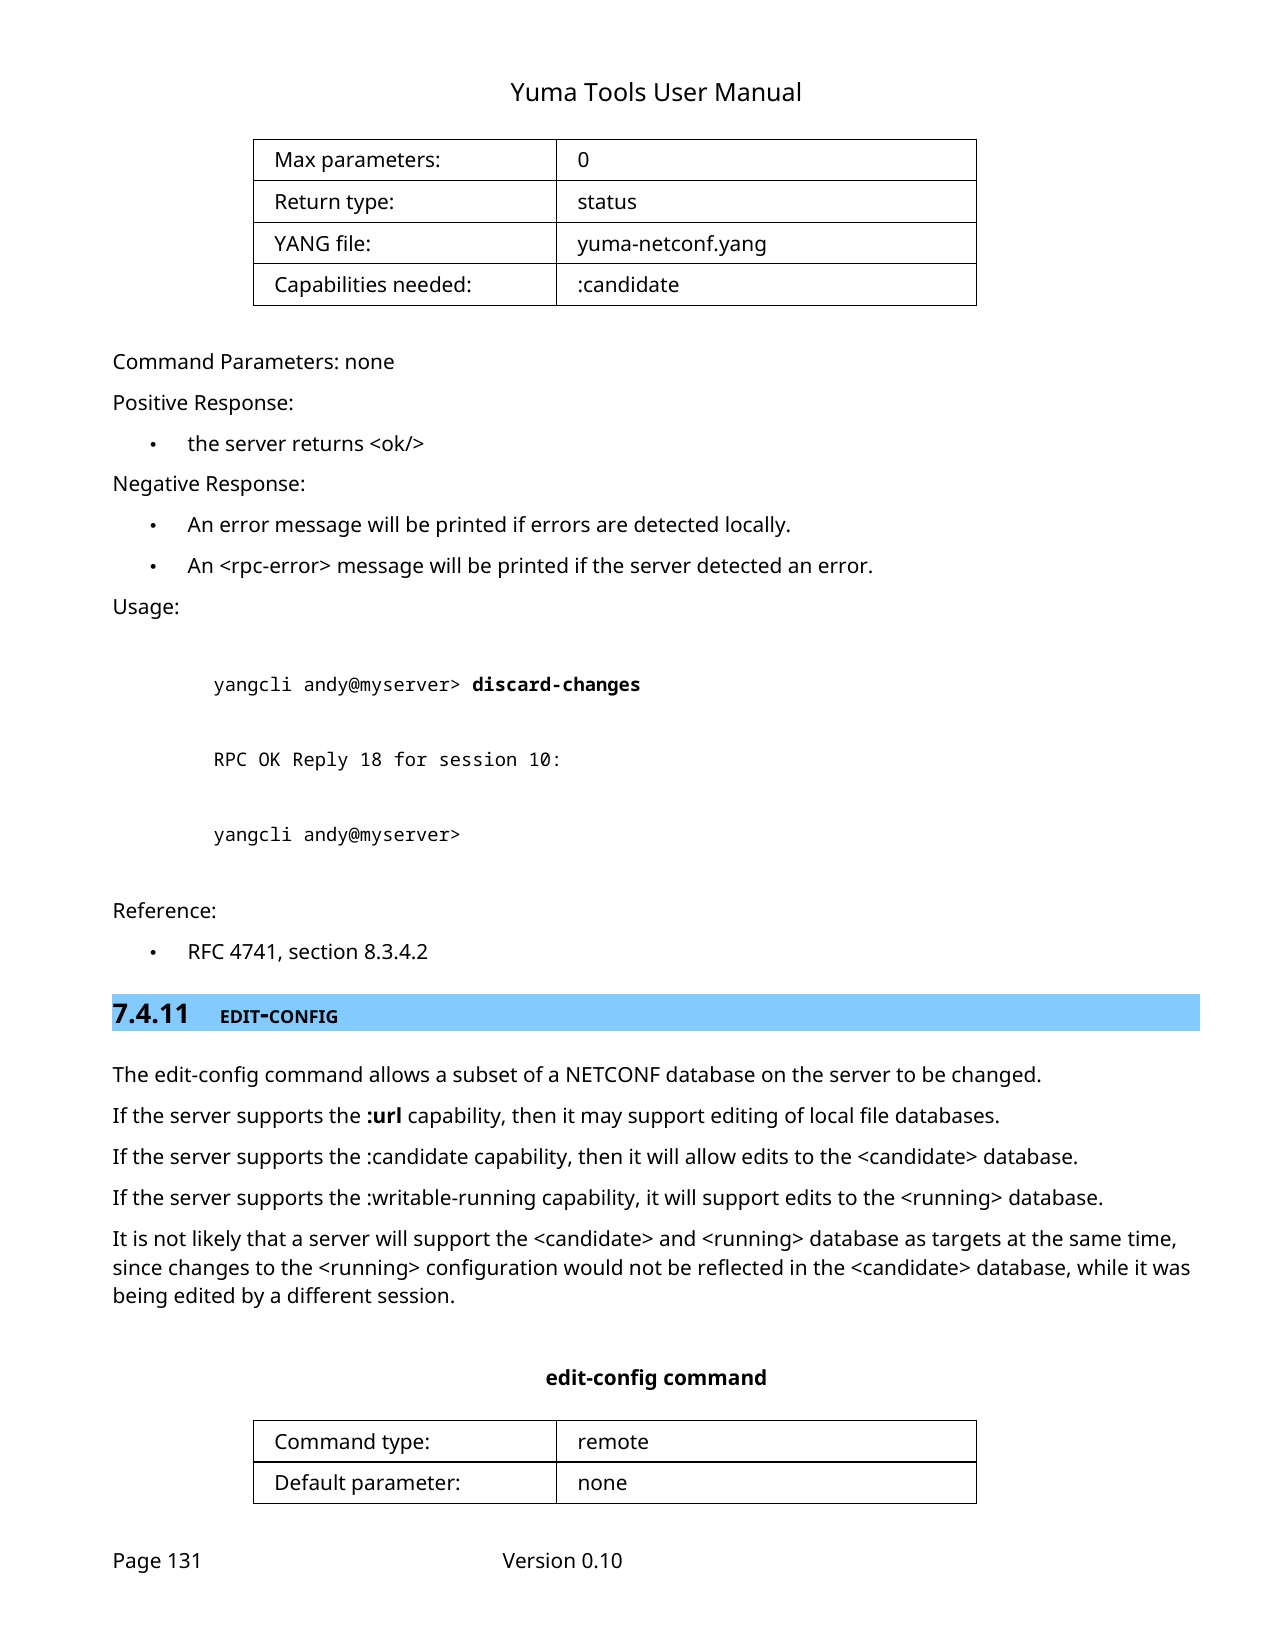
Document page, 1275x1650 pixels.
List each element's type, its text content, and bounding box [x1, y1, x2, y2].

table_cell Max parameters: [254, 140, 556, 180]
text yangcli andy@myserver> discard-changes [139, 671, 1200, 696]
table_cell none [557, 1463, 976, 1503]
text Usage: [112, 592, 1200, 621]
text Reference: [112, 896, 1200, 924]
text The edit-config command allows a subset of a NETCONF database on the server to be changed. [112, 1060, 1200, 1089]
table_cell 0 [557, 140, 976, 180]
list RFC 4741, section 8.3.4.2 [150, 937, 1200, 965]
subtitle edit-config [112, 994, 1200, 1031]
table_cell :candidate [557, 264, 976, 305]
table_header Command type: [254, 1421, 556, 1461]
table_header remote [557, 1421, 976, 1461]
text RPC OK Reply 18 for session 10: [139, 746, 1200, 771]
text Negative Response: [112, 469, 1200, 498]
text It is not likely that a server will support the <candidate> and <running> database as targets at the same time, since changes to the <running> configuration would not be reflected in the <candidate> database, while it was being edited by a different session. [112, 1224, 1200, 1309]
table_cell Default parameter: [254, 1463, 556, 1503]
subtitle edit-config command [127, 1363, 1185, 1391]
text yangcli andy@myserver> [139, 821, 1200, 846]
table_cell YANG file: [254, 223, 556, 263]
text Positive Response: [112, 388, 1200, 416]
list An error message will be printed if errors are detected locally. [150, 511, 1200, 539]
text If the server supports the :writable-running capability, it will support edits to the <running> database. [112, 1183, 1200, 1212]
text If the server supports the :candidate capability, then it will allow edits to the <candidate> database. [112, 1142, 1200, 1171]
table_cell status [557, 181, 976, 222]
text Command Parameters: none [112, 347, 1200, 375]
list the server returns <ok/> [150, 429, 1200, 457]
table_cell Return type: [254, 181, 556, 222]
list An <rpc-error> message will be printed if the server detected an error. [150, 551, 1200, 580]
table_cell yuma-netconf.yang [557, 223, 976, 263]
text If the server supports the :url capability, then it may support editing of local file databases. [112, 1101, 1200, 1130]
table_cell Capabilities needed: [254, 264, 556, 305]
